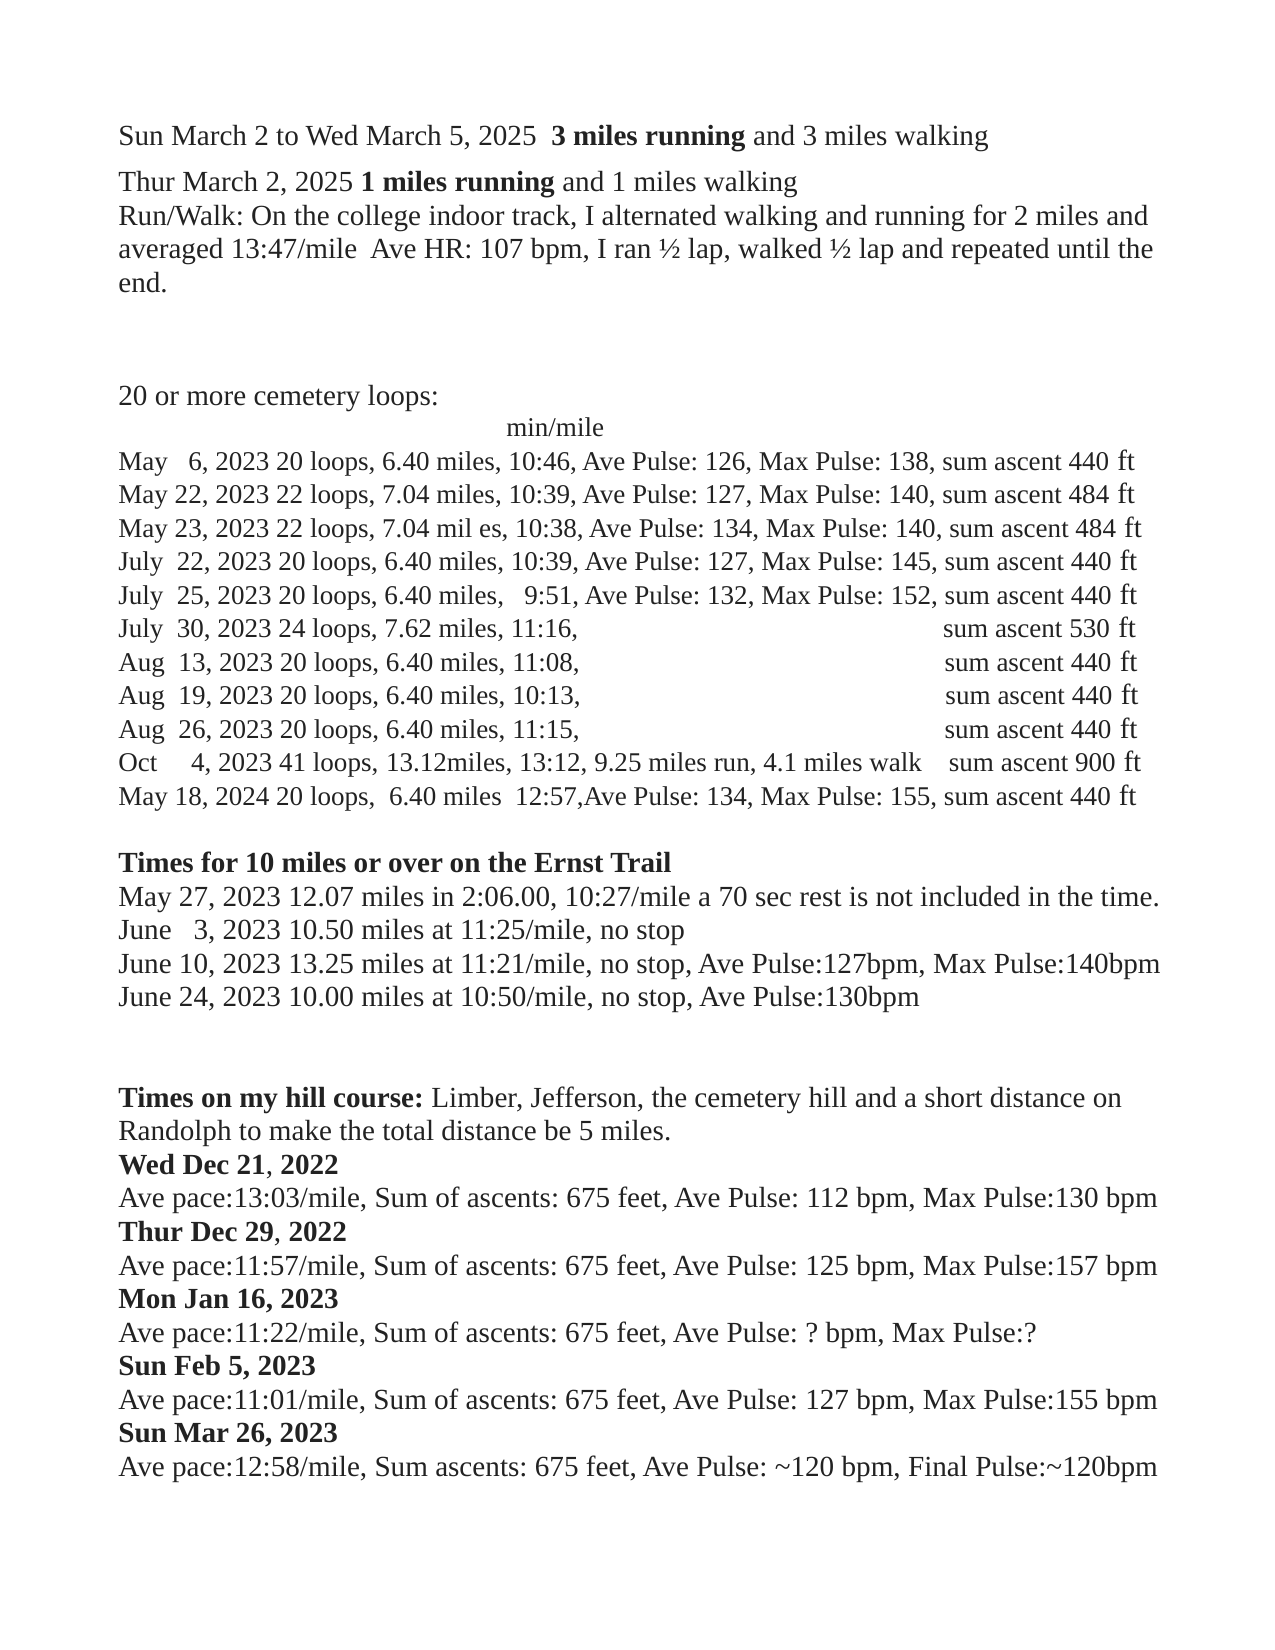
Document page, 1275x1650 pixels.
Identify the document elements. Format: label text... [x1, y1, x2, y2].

text July 25, 2023 20 loops, 6.40 miles, 9:51, Ave Pulse: 132, Max Pulse: 152, sum ascent 440 ft [118, 577, 1161, 610]
text Thur March 2, 2025 1 miles running and 1 miles walking Run/Walk: On the college indoor track, I alternated walking and running for 2 miles and averaged 13:47/mile Ave HR: 107 bpm, I ran ½ lap, walked ½ lap and repeated until the end. [118, 164, 1157, 298]
text Mon Jan 16, 2023 [118, 1281, 1161, 1315]
text July 30, 2023 24 loops, 7.62 miles, 11:16, sum ascent 530 ft [118, 610, 1161, 644]
text June 3, 2023 10.50 miles at 11:25/mile, no stop [118, 912, 1161, 946]
text June 10, 2023 13.25 miles at 11:21/mile, no stop, Ave Pulse:127bpm, Max Pulse:140bpm [118, 946, 1161, 979]
text June 24, 2023 10.00 miles at 10:50/mile, no stop, Ave Pulse:130bpm [118, 979, 1161, 1013]
text Aug 26, 2023 20 loops, 6.40 miles, 11:15, sum ascent 440 ft [118, 711, 1161, 744]
text Ave pace:11:01/mile, Sum of ascents: 675 feet, Ave Pulse: 127 bpm, Max Pulse:155 bpm [118, 1382, 1161, 1415]
text July 22, 2023 20 loops, 6.40 miles, 10:39, Ave Pulse: 127, Max Pulse: 145, sum ascent 440 ft [118, 543, 1161, 577]
text May 27, 2023 12.07 miles in 2:06.00, 10:27/mile a 70 sec rest is not included in the time. [118, 879, 1161, 912]
text May 6, 2023 20 loops, 6.40 miles, 10:46, Ave Pulse: 126, Max Pulse: 138, sum ascent 440 ft [118, 443, 1161, 476]
text Sun Mar 26, 2023 [118, 1415, 1161, 1449]
text Thur Dec 29, 2022 [118, 1214, 1161, 1248]
text Ave pace:12:58/mile, Sum ascents: 675 feet, Ave Pulse: ~120 bpm, Final Pulse:~120bpm [118, 1449, 1161, 1482]
text Sun March 2 to Wed March 5, 2025 3 miles running and 3 miles walking [118, 118, 1157, 152]
text Ave pace:11:57/mile, Sum of ascents: 675 feet, Ave Pulse: 125 bpm, Max Pulse:157 bpm [118, 1248, 1161, 1281]
text Times for 10 miles or over on the Ernst Trail [118, 845, 1161, 879]
text May 18, 2024 20 loops, 6.40 miles 12:57,Ave Pulse: 134, Max Pulse: 155, sum ascent 440 ft [118, 778, 1161, 812]
text Ave pace:11:22/mile, Sum of ascents: 675 feet, Ave Pulse: ? bpm, Max Pulse:? [118, 1315, 1161, 1348]
text min/mile [118, 411, 1161, 443]
text Aug 13, 2023 20 loops, 6.40 miles, 11:08, sum ascent 440 ft [118, 644, 1161, 677]
text Aug 19, 2023 20 loops, 6.40 miles, 10:13, sum ascent 440 ft [118, 677, 1161, 711]
text Ave pace:13:03/mile, Sum of ascents: 675 feet, Ave Pulse: 112 bpm, Max Pulse:130 bpm [118, 1181, 1161, 1214]
text Times on my hill course: Limber, Jefferson, the cemetery hill and a short distance on Randolph to make the total distance be 5 miles. [118, 1080, 1161, 1147]
text May 23, 2023 22 loops, 7.04 mil es, 10:38, Ave Pulse: 134, Max Pulse: 140, sum ascent 484 ft [118, 510, 1161, 543]
text Oct 4, 2023 41 loops, 13.12miles, 13:12, 9.25 miles run, 4.1 miles walk sum ascent 900 ft [118, 744, 1161, 778]
text Sun Feb 5, 2023 [118, 1348, 1161, 1382]
text Wed Dec 21, 2022 [118, 1147, 1161, 1181]
text May 22, 2023 22 loops, 7.04 miles, 10:39, Ave Pulse: 127, Max Pulse: 140, sum ascent 484 ft [118, 476, 1161, 510]
text 20 or more cemetery loops: [118, 378, 1161, 411]
